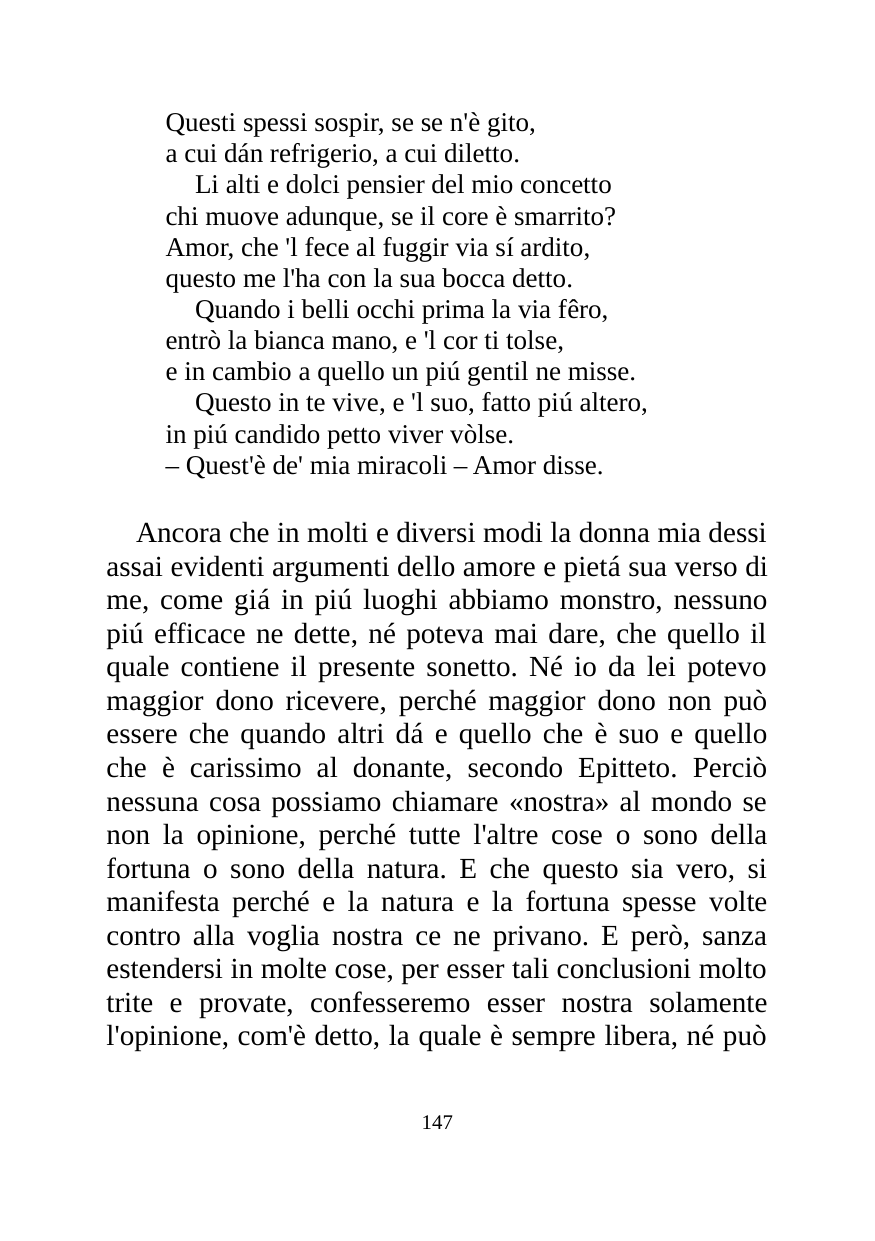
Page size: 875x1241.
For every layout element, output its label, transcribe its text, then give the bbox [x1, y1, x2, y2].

text Ancora che in molti e diversi modi la donna mia dessi assai evidenti argumenti dello amore e pietá sua verso di me, come giá in piú luoghi abbiamo monstro, nessuno piú efficace ne dette, né poteva mai dare, che quello il quale contiene il presente sonetto. Né io da lei potevo maggior dono ricevere, perché maggior dono non può essere che quando altri dá e quello che è suo e quello che è carissimo al donante, secondo Epitteto. Perciò nessuna cosa possiamo chiamare «nostra» al mondo se non la opinione, perché tutte l'altre cose o sono della fortuna o sono della natura. E che questo sia vero, si manifesta perché e la natura e la fortuna spesse volte contro alla voglia nostra ce ne privano. E però, sanza estendersi in molte cose, per esser tali conclusioni molto trite e provate, confesseremo esser nostra solamente l'opinione, com'è detto, la quale è sempre libera, né può [106, 515, 768, 1052]
text Questi spessi sospir, se se n'è gito, a cui dán refrigerio, a cui diletto. [165, 106, 768, 168]
text Li alti e dolci pensier del mio concetto chi muove adunque, se il core è smarrito? Amor, che 'l fece al fuggir via sí ardito, questo me l'ha con la sua bocca detto. [165, 168, 768, 293]
text Quando i belli occhi prima la via fêro, entrò la bianca mano, e 'l cor ti tolse, e in cambio a quello un piú gentil ne misse. [165, 293, 768, 387]
text Questo in te vive, e 'l suo, fatto piú altero, in piú candido petto viver vòlse. ‒ Quest'è de' mia miracoli ‒ Amor disse. [165, 387, 768, 480]
